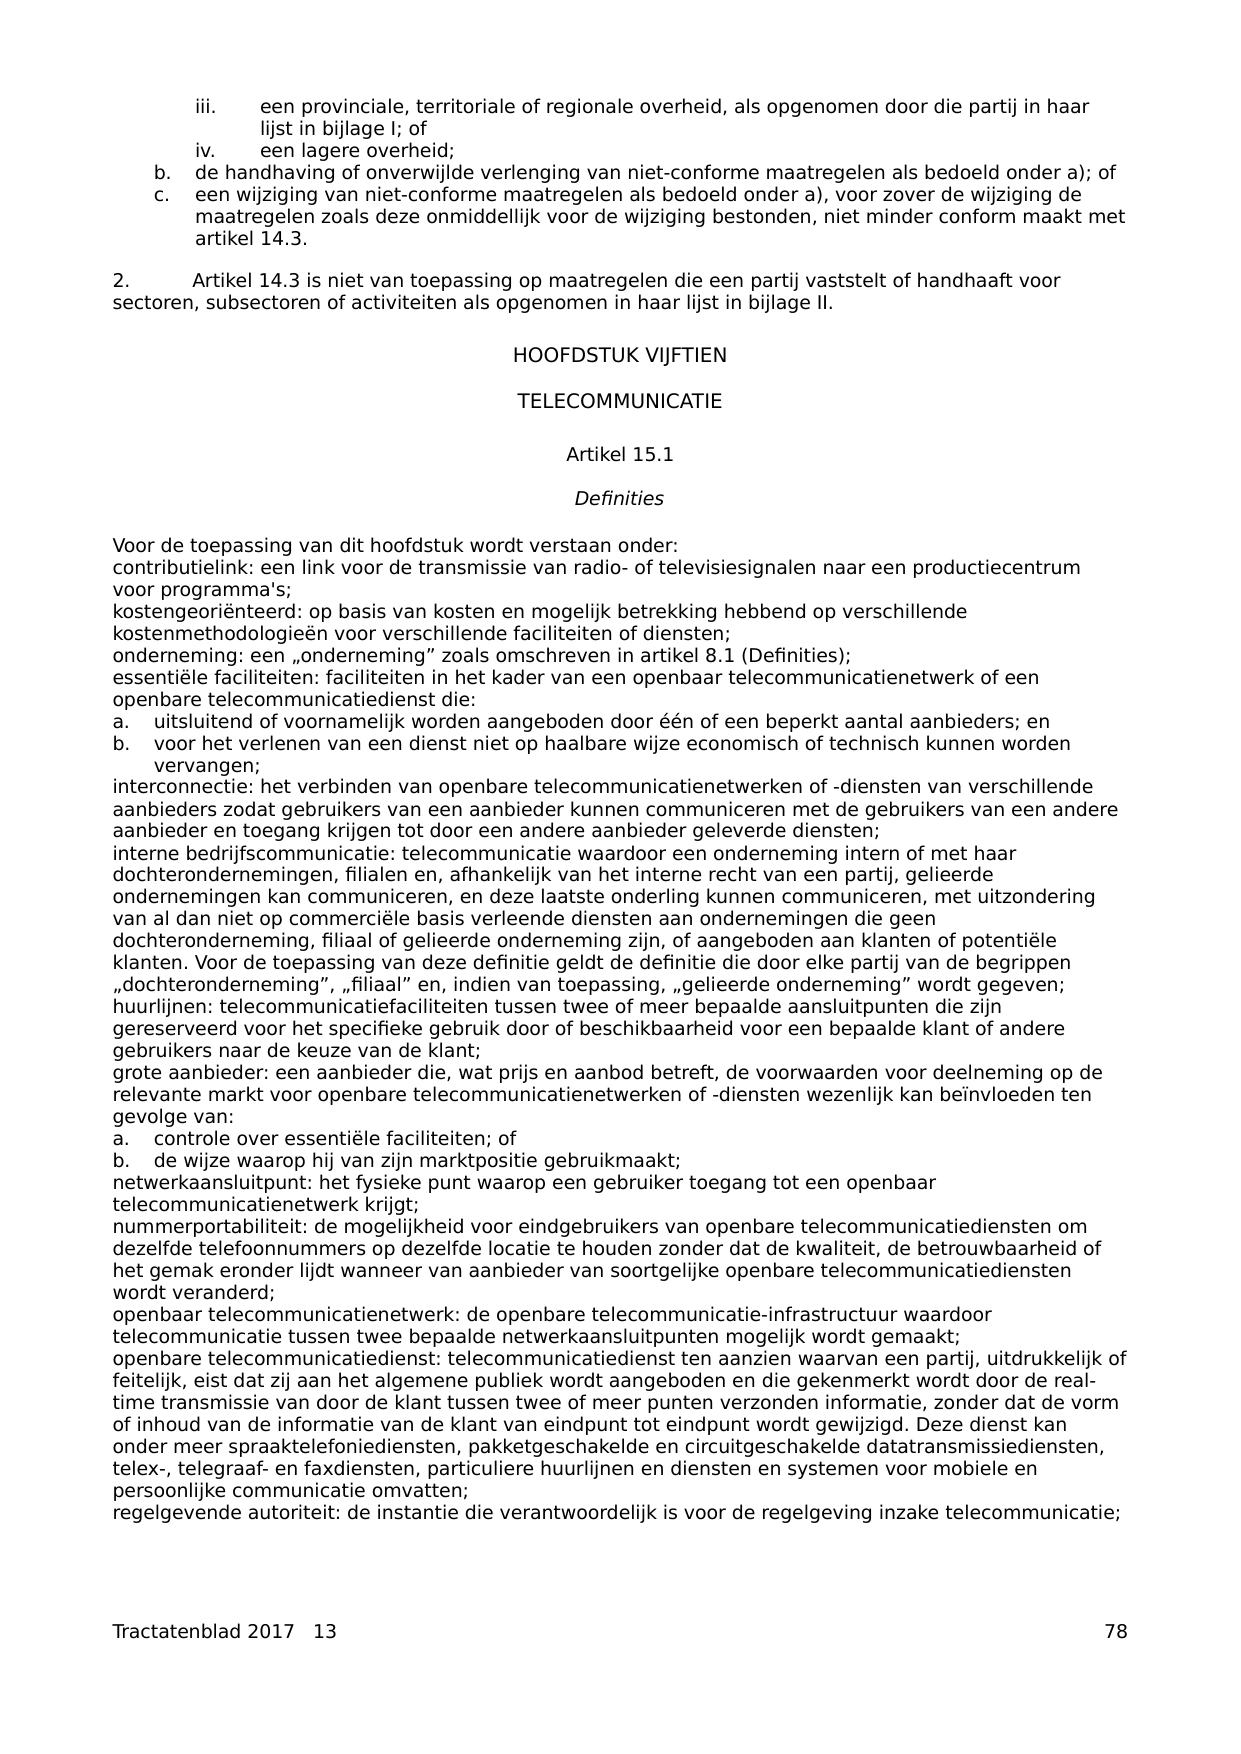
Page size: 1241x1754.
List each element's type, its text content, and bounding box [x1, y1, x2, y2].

text kostengeoriënteerd: op basis van kosten en mogelijk betrekking hebbend op verschillende kostenmethodologieën voor verschillende faciliteiten of diensten; [112, 601, 1128, 644]
text huurlijnen: telecommunicatiefaciliteiten tussen twee of meer bepaalde aansluitpunten die zijn gereserveerd voor het specifieke gebruik door of beschikbaarheid voor een bepaalde klant of andere gebruikers naar de keuze van de klant; [112, 996, 1128, 1062]
subtitle Artikel 15.1 Definities [112, 444, 1128, 510]
text netwerkaansluitpunt: het fysieke punt waarop een gebruiker toegang tot een openbaar telecommunicatienetwerk krijgt; [112, 1172, 1128, 1216]
text contributielink: een link voor de transmissie van radio- of televisiesignalen naar een productiecentrum voor programma's; [112, 557, 1128, 601]
text iii. een provinciale, territoriale of regionale overheid, als opgenomen door die partij in haar lijst in bijlage I; of [195, 96, 1128, 140]
text essentiële faciliteiten: faciliteiten in het kader van een openbaar telecommunicatienetwerk of een openbare telecommunicatiedienst die: [112, 667, 1128, 711]
text b. de wijze waarop hij van zijn marktpositie gebruikmaakt; [112, 1150, 1128, 1172]
text Voor de toepassing van dit hoofdstuk wordt verstaan onder: [112, 535, 1128, 557]
subtitle HOOFDSTUK VIJFTIEN TELECOMMUNICATIE [112, 344, 1128, 414]
text iv. een lagere overheid; [195, 140, 1128, 162]
text a. controle over essentiële faciliteiten; of [112, 1128, 1128, 1150]
text interconnectie: het verbinden van openbare telecommunicatienetwerken of -diensten van verschillende aanbieders zodat gebruikers van een aanbieder kunnen communiceren met de gebruikers van een andere aanbieder en toegang krijgen tot door een andere aanbieder geleverde diensten; [112, 776, 1128, 842]
text openbare telecommunicatiedienst: telecommunicatiedienst ten aanzien waarvan een partij, uitdrukkelijk of feitelijk, eist dat zij aan het algemene publiek wordt aangeboden en die gekenmerkt wordt door de real-time transmissie van door de klant tussen twee of meer punten verzonden informatie, zonder dat de vorm of inhoud van de informatie van de klant van eindpunt tot eindpunt wordt gewijzigd. Deze dienst kan onder meer spraaktelefoniediensten, pakketgeschakelde en circuitgeschakelde datatransmissiediensten, telex-, telegraaf- en faxdiensten, particuliere huurlijnen en diensten en systemen voor mobiele en persoonlijke communicatie omvatten; [112, 1348, 1128, 1502]
text b. voor het verlenen van een dienst niet op haalbare wijze economisch of technisch kunnen worden vervangen; [112, 732, 1128, 776]
text interne bedrijfscommunicatie: telecommunicatie waardoor een onderneming intern of met haar dochterondernemingen, filialen en, afhankelijk van het interne recht van een partij, gelieerde ondernemingen kan communiceren, en deze laatste onderling kunnen communiceren, met uitzondering van al dan niet op commerciële basis verleende diensten aan ondernemingen die geen dochteronderneming, filiaal of gelieerde onderneming zijn, of aangeboden aan klanten of potentiële klanten. Voor de toepassing van deze definitie geldt de definitie die door elke partij van de begrippen „dochteronderneming”, „filiaal” en, indien van toepassing, „gelieerde onderneming” wordt gegeven; [112, 842, 1128, 996]
text regelgevende autoriteit: de instantie die verantwoordelijk is voor de regelgeving inzake telecommunicatie; [112, 1502, 1128, 1524]
text c. een wijziging van niet-conforme maatregelen als bedoeld onder a), voor zover de wijziging de maatregelen zoals deze onmiddellijk voor de wijziging bestonden, niet minder conform maakt met artikel 14.3. [153, 184, 1128, 250]
text 2. Artikel 14.3 is niet van toepassing op maatregelen die een partij vaststelt of handhaaft voor sectoren, subsectoren of activiteiten als opgenomen in haar lijst in bijlage II. [112, 270, 1128, 314]
text nummerportabiliteit: de mogelijkheid voor eindgebruikers van openbare telecommunicatiediensten om dezelfde telefoonnummers op dezelfde locatie te houden zonder dat de kwaliteit, de betrouwbaarheid of het gemak eronder lijdt wanneer van aanbieder van soortgelijke openbare telecommunicatiediensten wordt veranderd; [112, 1216, 1128, 1304]
text openbaar telecommunicatienetwerk: de openbare telecommunicatie-infrastructuur waardoor telecommunicatie tussen twee bepaalde netwerkaansluitpunten mogelijk wordt gemaakt; [112, 1304, 1128, 1348]
text onderneming: een „onderneming” zoals omschreven in artikel 8.1 (Definities); [112, 644, 1128, 667]
text b. de handhaving of onverwijlde verlenging van niet-conforme maatregelen als bedoeld onder a); of [153, 162, 1128, 184]
text a. uitsluitend of voornamelijk worden aangeboden door één of een beperkt aantal aanbieders; en [112, 711, 1128, 732]
text grote aanbieder: een aanbieder die, wat prijs en aanbod betreft, de voorwaarden voor deelneming op de relevante markt voor openbare telecommunicatienetwerken of -diensten wezenlijk kan beïnvloeden ten gevolge van: [112, 1062, 1128, 1128]
